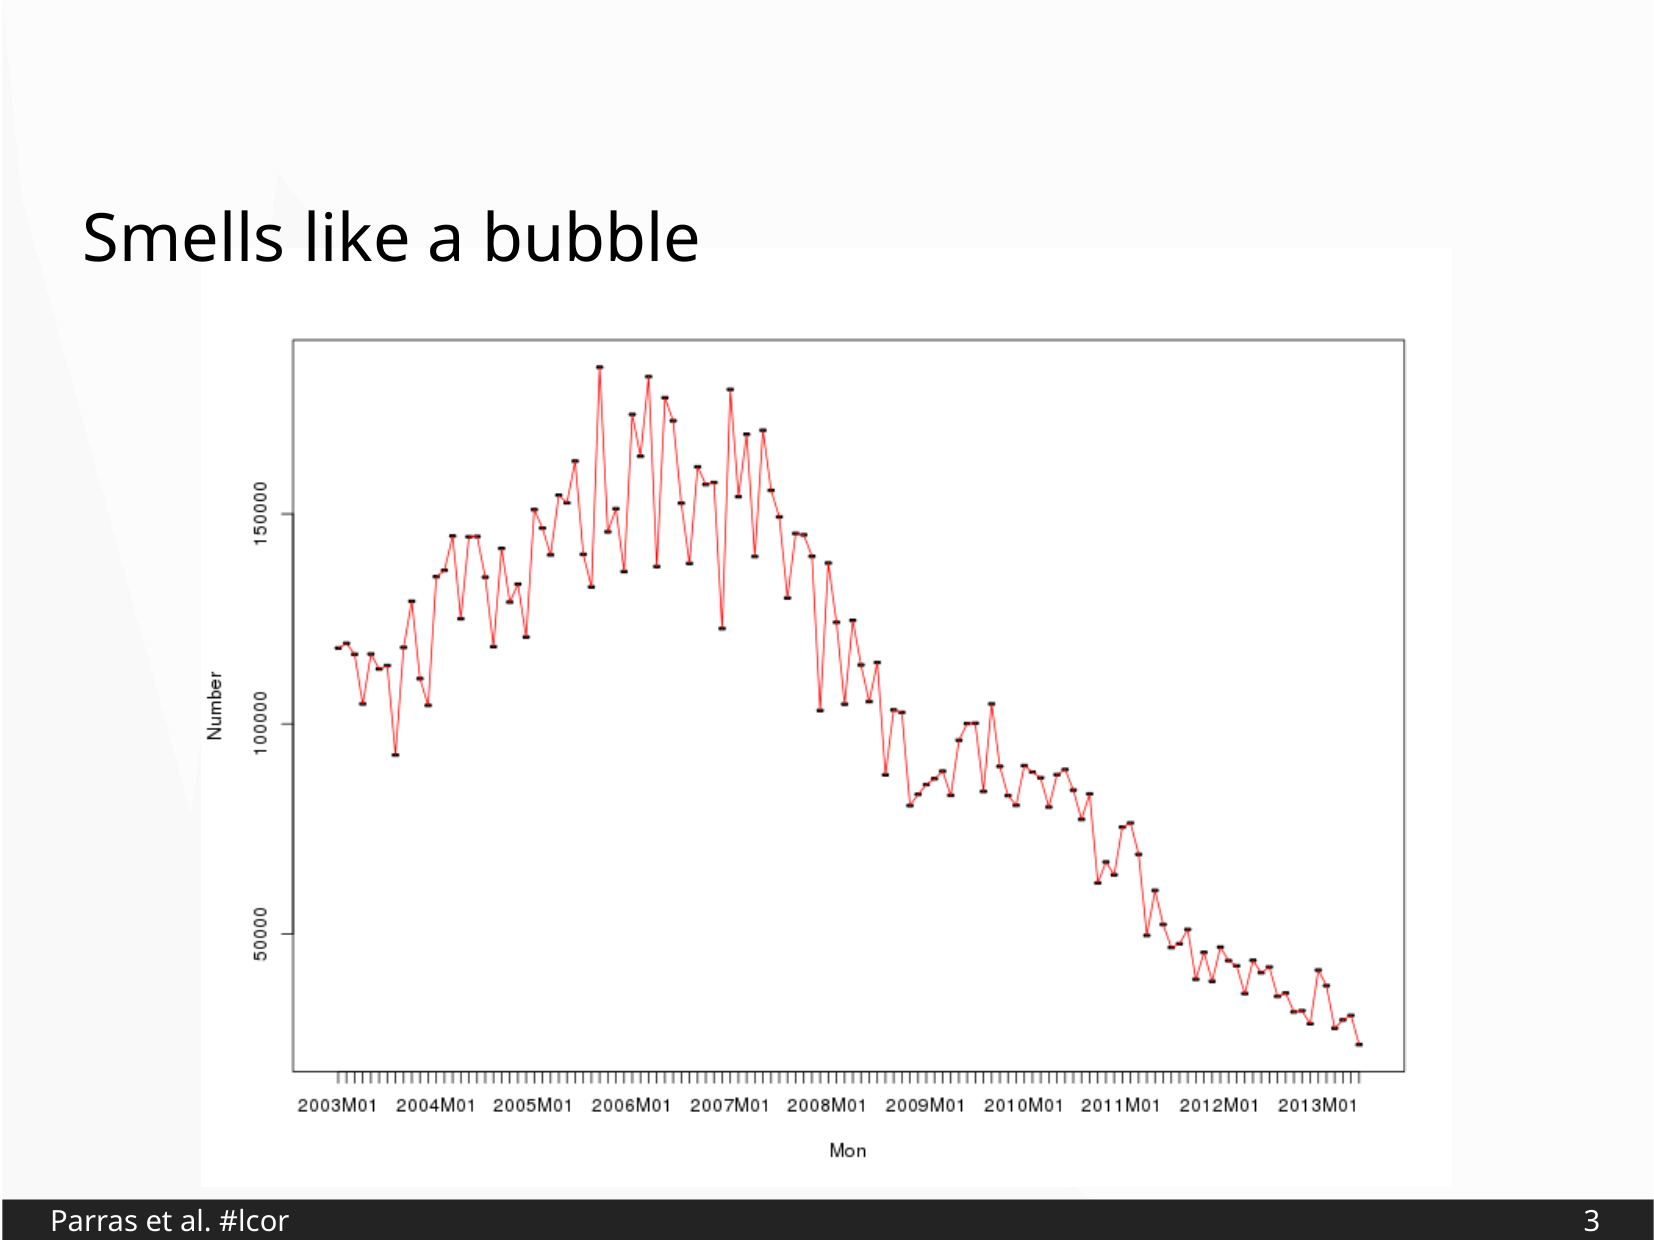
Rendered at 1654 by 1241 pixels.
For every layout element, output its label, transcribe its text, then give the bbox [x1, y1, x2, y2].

picture [2, 0, 1654, 1241]
title Smells like a bubble [82, 132, 1571, 340]
